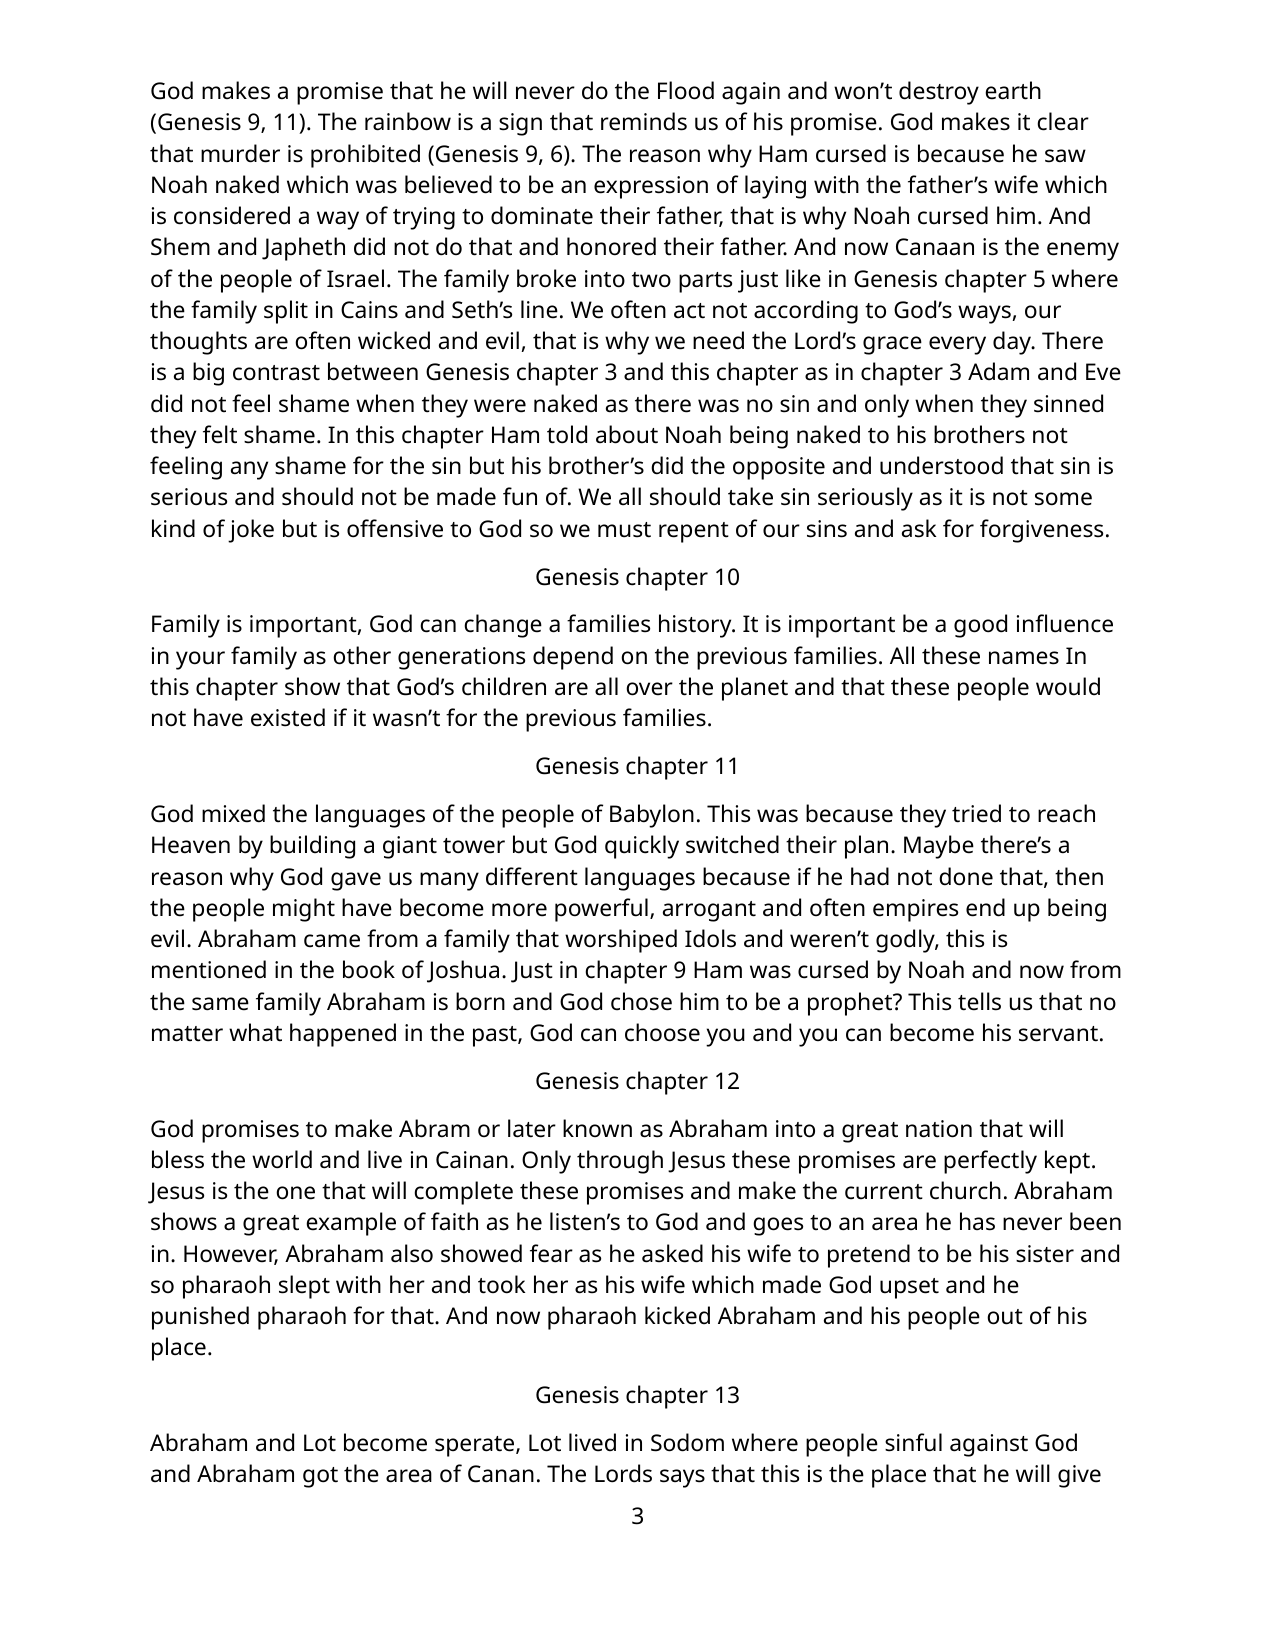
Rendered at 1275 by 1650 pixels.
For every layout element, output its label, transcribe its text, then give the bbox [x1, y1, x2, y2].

text Genesis chapter 13 [150, 1379, 1125, 1410]
text Genesis chapter 11 [150, 750, 1125, 781]
text Abraham and Lot become sperate, Lot lived in Sodom where people sinful against God and Abraham got the area of Canan. The Lords says that this is the place that he will give [150, 1427, 1125, 1489]
text God promises to make Abram or later known as Abraham into a great nation that will bless the world and live in Cainan. Only through Jesus these promises are perfectly kept. Jesus is the one that will complete these promises and make the current church. Abraham shows a great example of faith as he listen’s to God and goes to an area he has never been in. However, Abraham also showed fear as he asked his wife to pretend to be his sister and so pharaoh slept with her and took her as his wife which made God upset and he punished pharaoh for that. And now pharaoh kicked Abraham and his people out of his place. [150, 1112, 1125, 1362]
text Genesis chapter 10 [150, 560, 1125, 592]
text Family is important, God can change a families history. It is important be a good influence in your family as other generations depend on the previous families. All these names In this chapter show that God’s children are all over the planet and that these people would not have existed if it wasn’t for the previous families. [150, 608, 1125, 733]
text God mixed the languages of the people of Babylon. This was because they tried to reach Heaven by building a giant tower but God quickly switched their plan. Maybe there’s a reason why God gave us many different languages because if he had not done that, then the people might have become more powerful, arrogant and often empires end up being evil. Abraham came from a family that worshiped Idols and weren’t godly, this is mentioned in the book of Joshua. Just in chapter 9 Ham was cursed by Noah and now from the same family Abraham is born and God chose him to be a prophet? This tells us that no matter what happened in the past, God can choose you and you can become his servant. [150, 798, 1125, 1048]
text Genesis chapter 12 [150, 1064, 1125, 1096]
text God makes a promise that he will never do the Flood again and won’t destroy earth (Genesis 9, 11). The rainbow is a sign that reminds us of his promise. God makes it clear that murder is prohibited (Genesis 9, 6). The reason why Ham cursed is because he saw Noah naked which was believed to be an expression of laying with the father’s wife which is considered a way of trying to dominate their father, that is why Noah cursed him. And Shem and Japheth did not do that and honored their father. And now Canaan is the enemy of the people of Israel. The family broke into two parts just like in Genesis chapter 5 where the family split in Cains and Seth’s line. We often act not according to God’s ways, our thoughts are often wicked and evil, that is why we need the Lord’s grace every day. There is a big contrast between Genesis chapter 3 and this chapter as in chapter 3 Adam and Eve did not feel shame when they were naked as there was no sin and only when they sinned they felt shame. In this chapter Ham told about Noah being naked to his brothers not feeling any shame for the sin but his brother’s did the opposite and understood that sin is serious and should not be made fun of. We all should take sin seriously as it is not some kind of joke but is offensive to God so we must repent of our sins and ask for forgiveness. [150, 75, 1125, 544]
